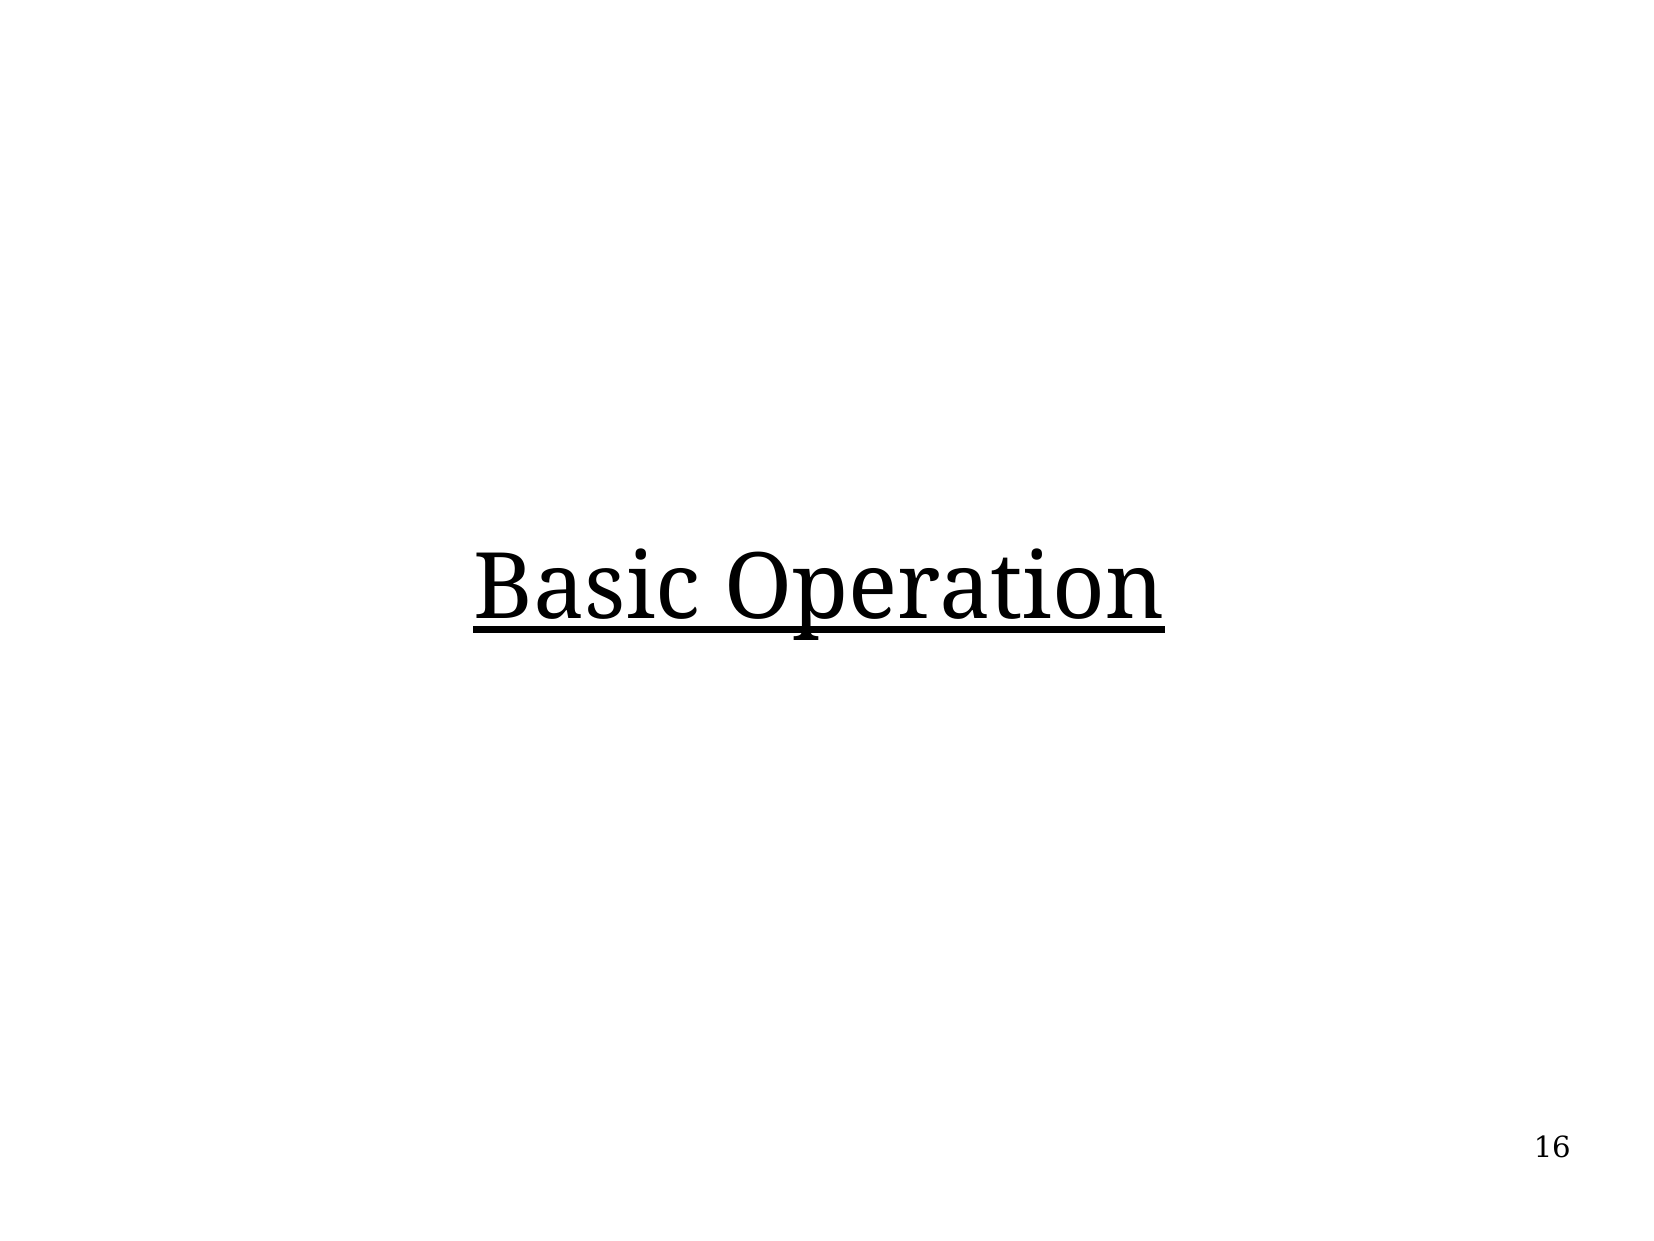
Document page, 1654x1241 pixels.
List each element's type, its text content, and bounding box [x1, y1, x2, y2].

title Basic Operation [75, 480, 1564, 688]
